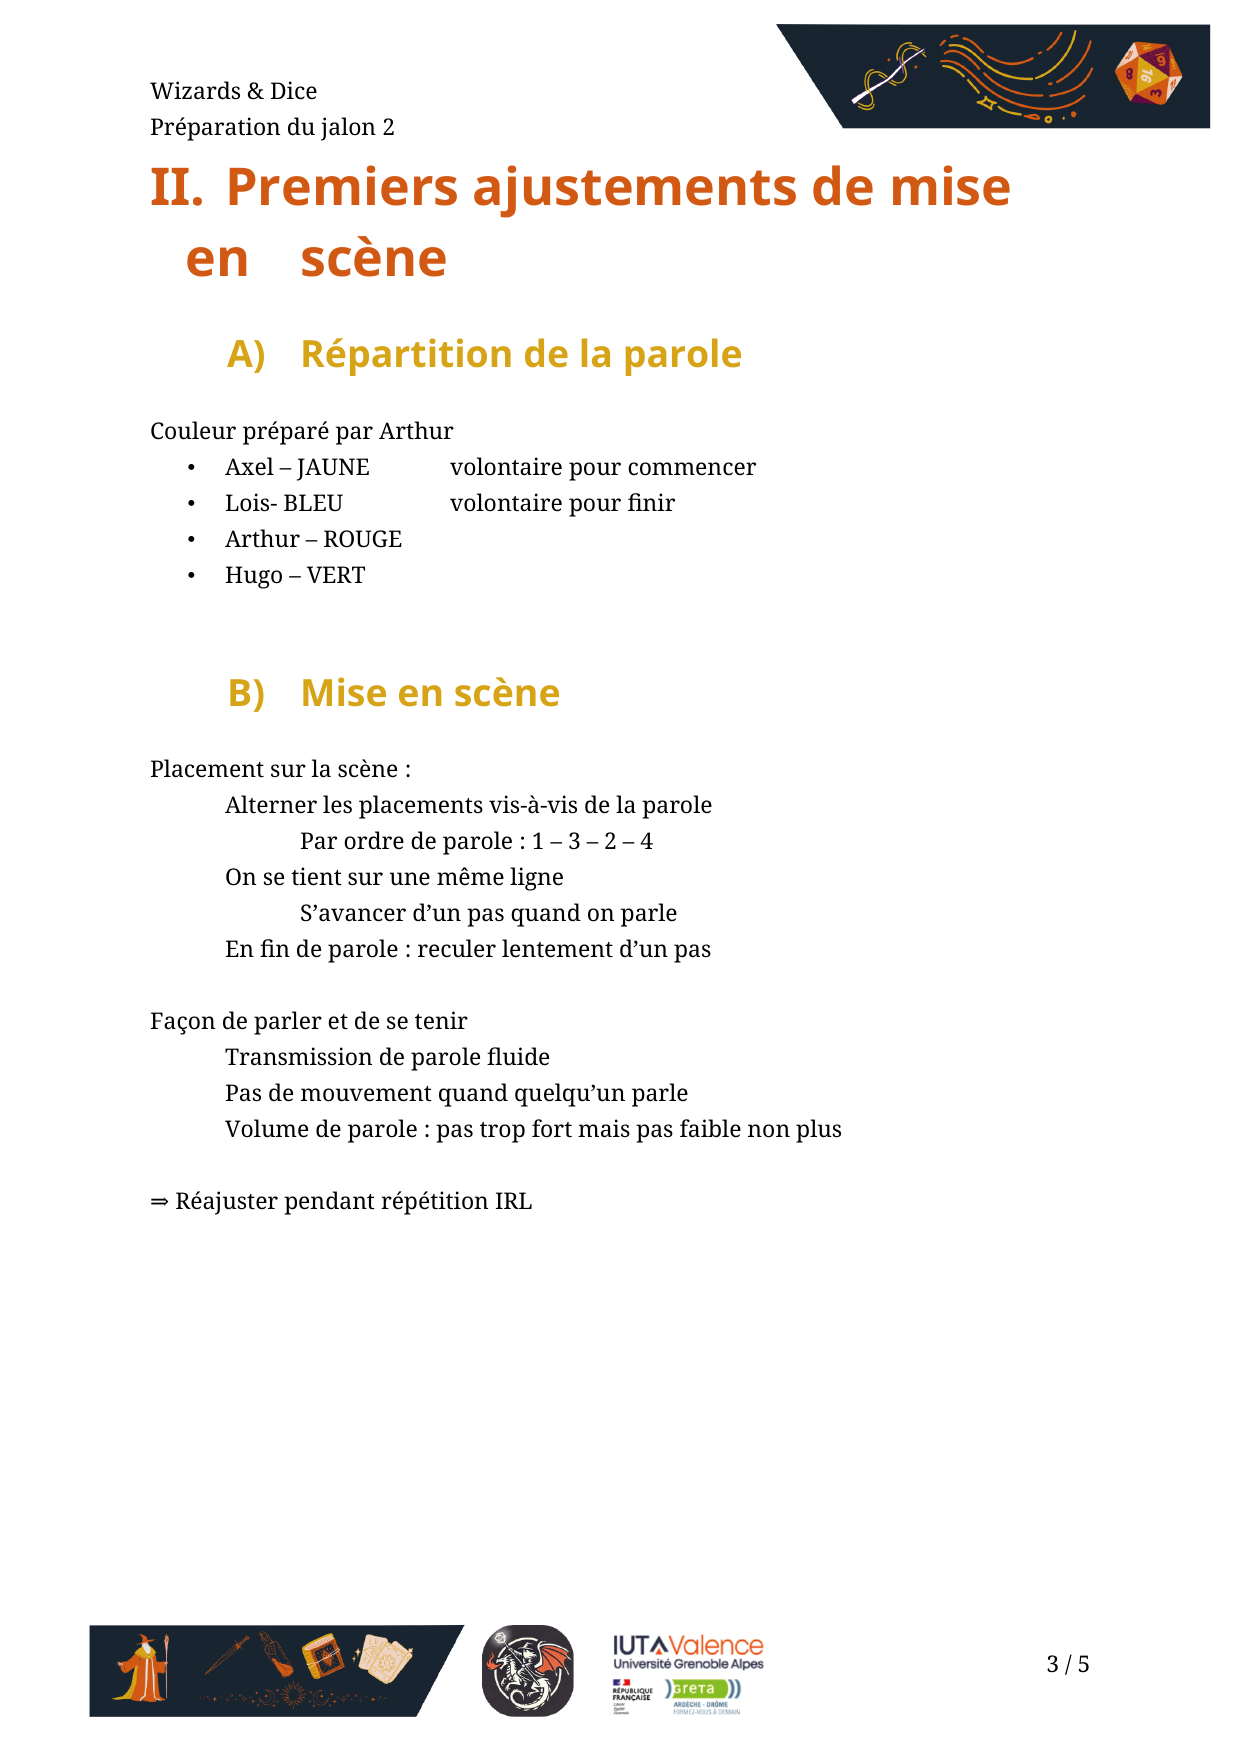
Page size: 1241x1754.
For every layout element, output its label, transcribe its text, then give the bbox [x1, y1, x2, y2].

text Volume de parole : pas trop fort mais pas faible non plus [225, 1113, 1090, 1144]
text Couleur préparé par Arthur [150, 415, 1090, 446]
list Arthur – ROUGE [187, 523, 1090, 554]
picture [81, 1614, 788, 1726]
text En fin de parole : reculer lentement d’un pas [225, 933, 1090, 964]
text On se tient sur une même ligne [225, 861, 1090, 892]
text Transmission de parole fluide [225, 1041, 1090, 1072]
subtitle Mise en scène [227, 666, 1090, 717]
text S’avancer d’un pas quand on parle [225, 897, 1090, 928]
text Par ordre de parole : 1 – 3 – 2 – 4 [225, 825, 1090, 856]
text Alterner les placements vis-à-vis de la parole [225, 789, 1090, 821]
picture [771, 21, 1218, 131]
list Lois- BLEU volontaire pour finir [187, 487, 1090, 518]
text Pas de mouvement quand quelqu’un parle [225, 1077, 1090, 1108]
text ⇒ Réajuster pendant répétition IRL [150, 1184, 1090, 1216]
list Axel – JAUNE volontaire pour commencer [187, 451, 1090, 482]
list Hugo – VERT [187, 558, 1090, 590]
subtitle Répartition de la parole [227, 328, 1090, 379]
text Placement sur la scène : [150, 753, 1090, 784]
text Façon de parler et de se tenir [150, 1005, 1090, 1036]
subtitle Premiers ajustements de mise en scène [150, 150, 1090, 292]
